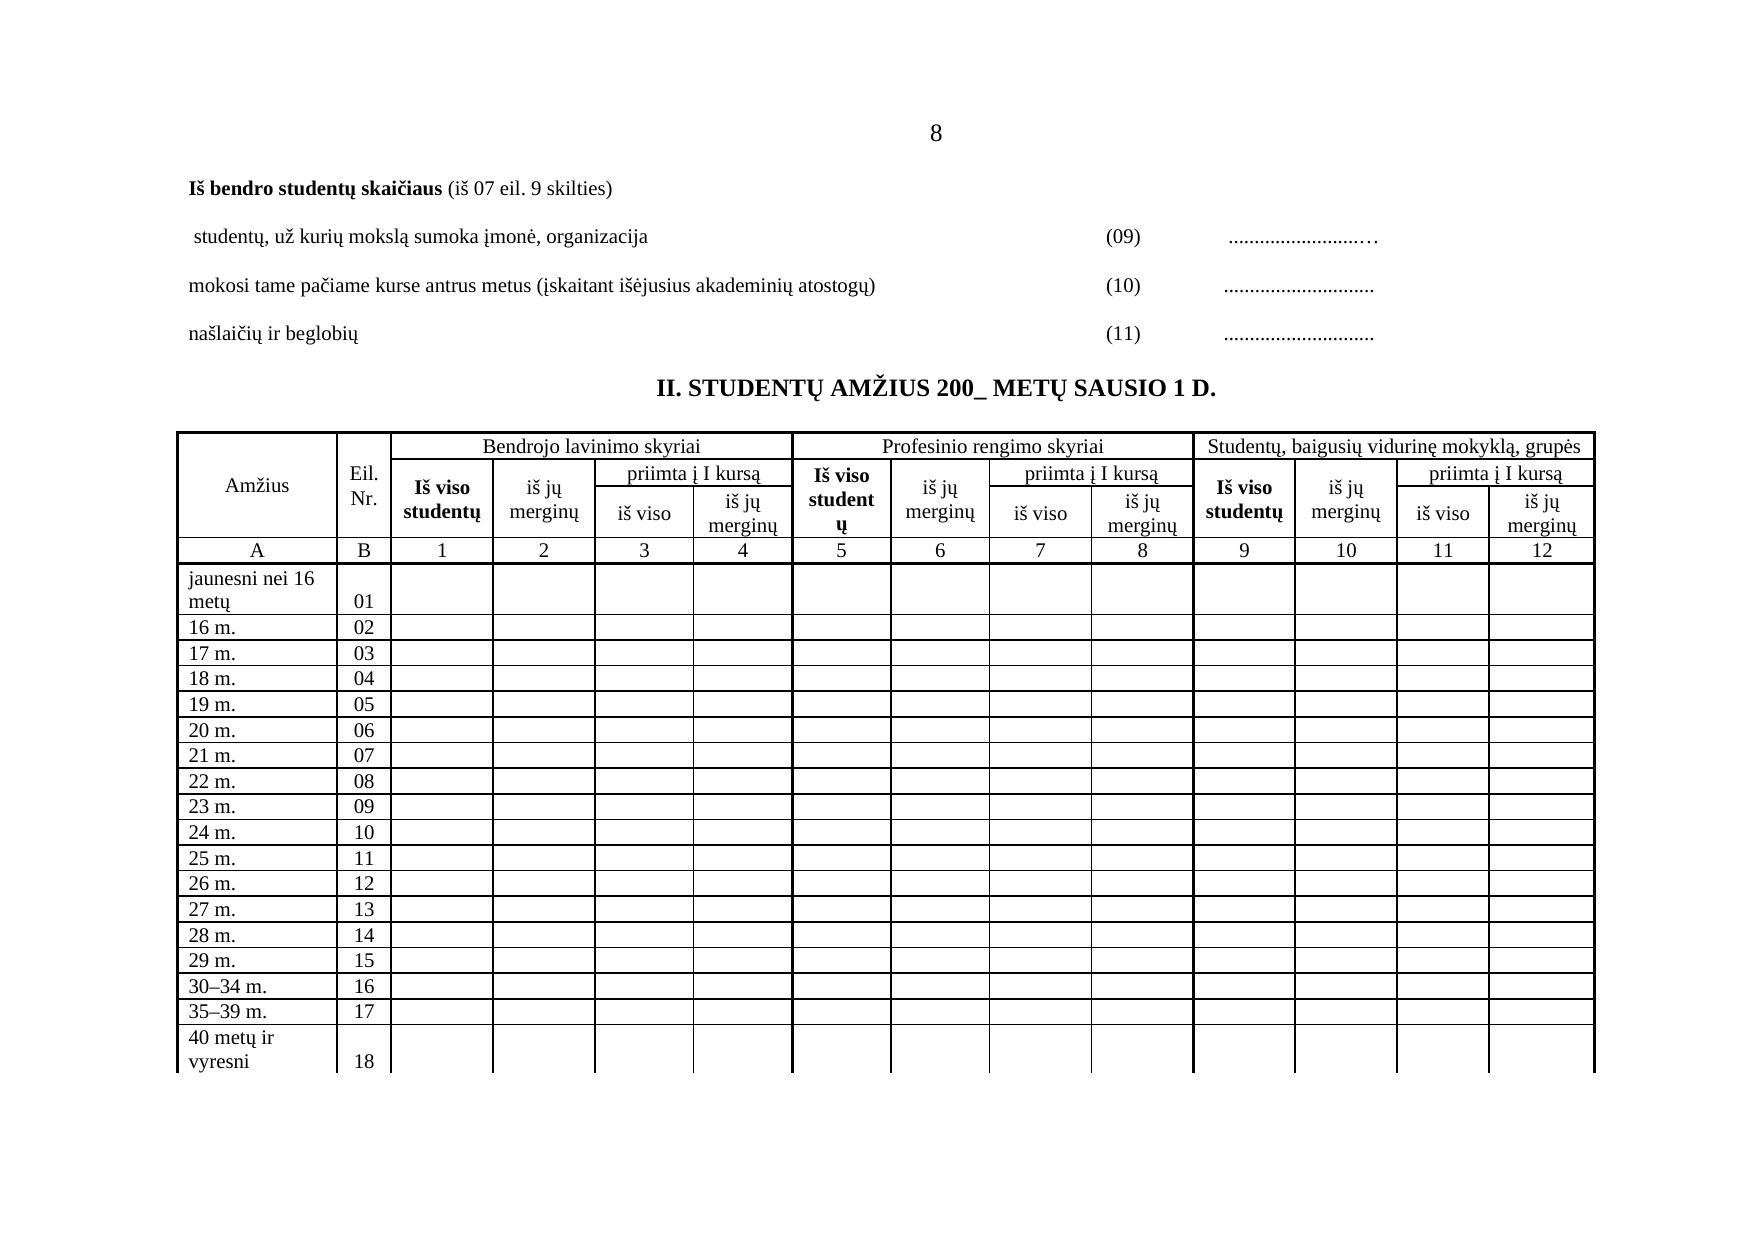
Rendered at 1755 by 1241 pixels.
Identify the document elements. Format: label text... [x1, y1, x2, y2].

table_cell [794, 615, 890, 639]
table_cell [794, 1000, 890, 1023]
table_cell [892, 1000, 989, 1023]
table_cell [1095, 200, 1217, 224]
table_cell [1092, 692, 1192, 716]
table_cell [1398, 692, 1488, 716]
table_cell iš jų merginų [1490, 487, 1593, 537]
table_cell [1398, 1000, 1488, 1023]
table_cell [1092, 666, 1192, 690]
table_cell [392, 923, 492, 947]
table_cell priimta į I kursą [990, 460, 1192, 485]
table_cell [990, 666, 1091, 690]
table_cell [990, 641, 1091, 665]
table_cell [892, 615, 989, 639]
table_cell 20 m. [179, 718, 336, 742]
table_cell [1092, 769, 1192, 793]
table_cell [1490, 769, 1593, 793]
table_cell 7 [990, 538, 1091, 562]
table_cell [494, 1000, 594, 1023]
table_cell [892, 666, 989, 690]
table_cell 19 m. [179, 692, 336, 716]
table_cell [1398, 923, 1488, 947]
table_cell [494, 1025, 594, 1073]
table_cell [1398, 641, 1488, 665]
table_header Iš bendro studentų skaičiaus (iš 07 eil. 9 skilties) [177, 176, 1095, 200]
table_cell [892, 795, 989, 818]
table_cell 5 [794, 538, 890, 562]
table_cell [1195, 974, 1294, 998]
table_cell 11 [1398, 538, 1488, 562]
table_cell [1490, 1000, 1593, 1023]
table_cell 27 m. [179, 897, 336, 921]
table_cell [596, 820, 693, 844]
table_cell [1195, 948, 1294, 972]
table_cell 15 [338, 948, 390, 972]
table_cell (10) [1095, 273, 1212, 297]
table_cell [494, 718, 594, 742]
table_cell [596, 974, 693, 998]
table_cell [892, 871, 989, 895]
table_cell iš jų merginų [694, 487, 791, 537]
table_cell 30–34 m. [179, 974, 336, 998]
table_cell [892, 692, 989, 716]
table_cell [1490, 641, 1593, 665]
table_cell mokosi tame pačiame kurse antrus metus (įskaitant išėjusius akademinių atostogų) [177, 273, 1095, 297]
table_cell 3 [596, 538, 693, 562]
table_cell [1296, 641, 1396, 665]
table_cell [1398, 871, 1488, 895]
table_cell [1092, 897, 1192, 921]
table_cell [392, 897, 492, 921]
table_cell iš jų merginų [1092, 487, 1192, 537]
table_cell [1398, 897, 1488, 921]
table_cell [1535, 297, 1595, 321]
table_cell [596, 1025, 693, 1073]
table_cell [1296, 692, 1396, 716]
table_cell [1296, 565, 1396, 613]
table_cell [1092, 948, 1192, 972]
table_cell [1490, 666, 1593, 690]
table_cell [494, 641, 594, 665]
table_cell [1195, 1025, 1294, 1073]
table_cell [596, 948, 693, 972]
table_cell [1296, 743, 1396, 767]
table_cell [990, 795, 1091, 818]
table_cell [596, 615, 693, 639]
table_cell [1195, 718, 1294, 742]
table_cell [694, 1000, 791, 1023]
table_cell [1092, 1025, 1192, 1073]
table_cell [1296, 666, 1396, 690]
table_cell 28 m. [179, 923, 336, 947]
table_cell 2 [494, 538, 594, 562]
table_cell [392, 846, 492, 870]
table_cell [990, 871, 1091, 895]
table_cell [1296, 1025, 1396, 1073]
table_cell [1296, 769, 1396, 793]
table_cell [892, 820, 989, 844]
table_cell [990, 948, 1091, 972]
table_cell [494, 871, 594, 895]
table_cell [392, 974, 492, 998]
table_cell 26 m. [179, 871, 336, 895]
table_cell [392, 743, 492, 767]
table_cell [990, 615, 1091, 639]
table_cell [392, 666, 492, 690]
table_cell [1296, 871, 1396, 895]
table_cell Iš viso studentų [1195, 460, 1294, 537]
table_cell B [338, 538, 390, 562]
table_cell priimta į I kursą [596, 460, 791, 485]
table_cell [596, 897, 693, 921]
table_cell [1296, 923, 1396, 947]
table_cell [1195, 565, 1294, 613]
table_cell [1490, 1025, 1593, 1073]
table_cell 04 [338, 666, 390, 690]
table_cell [990, 923, 1091, 947]
table_cell [1195, 743, 1294, 767]
table_cell [392, 820, 492, 844]
table_cell [392, 718, 492, 742]
table_cell [1195, 692, 1294, 716]
table_cell [596, 718, 693, 742]
table_cell [1092, 846, 1192, 870]
table_cell [1535, 225, 1595, 248]
table_cell [892, 743, 989, 767]
table_cell [990, 565, 1091, 613]
table_cell našlaičių ir beglobių [177, 321, 1095, 345]
table_cell [1092, 820, 1192, 844]
table_cell [1398, 718, 1488, 742]
table_header [1095, 176, 1217, 200]
table_cell iš viso [990, 487, 1091, 537]
table_cell [1490, 615, 1593, 639]
table_cell A [179, 538, 336, 562]
table_cell [694, 692, 791, 716]
table_cell [1217, 249, 1534, 273]
table_cell [794, 743, 890, 767]
table_cell [494, 846, 594, 870]
table_cell 40 metų ir vyresni [179, 1025, 336, 1073]
table_cell 23 m. [179, 795, 336, 818]
table_cell [794, 769, 890, 793]
table_cell [596, 1000, 693, 1023]
table_cell [794, 871, 890, 895]
table_cell [694, 795, 791, 818]
table_cell [1195, 846, 1294, 870]
table_cell [1195, 769, 1294, 793]
table_cell [694, 718, 791, 742]
table_cell [1092, 1000, 1192, 1023]
table_cell [392, 565, 492, 613]
table_cell .........................… [1217, 225, 1534, 248]
table_cell [1296, 1000, 1396, 1023]
table_cell [1490, 846, 1593, 870]
table_cell [1195, 871, 1294, 895]
table_cell [990, 743, 1091, 767]
table_cell 08 [338, 769, 390, 793]
table_cell [1296, 820, 1396, 844]
table_cell [990, 897, 1091, 921]
table_cell [494, 795, 594, 818]
table_cell [392, 1025, 492, 1073]
table_cell [392, 871, 492, 895]
table_cell 01 [338, 565, 390, 613]
table_cell [494, 897, 594, 921]
table_cell [1296, 718, 1396, 742]
table_cell [494, 769, 594, 793]
table_cell [1296, 897, 1396, 921]
table_cell 11 [338, 846, 390, 870]
table_cell [392, 948, 492, 972]
table_cell 07 [338, 743, 390, 767]
table_cell 05 [338, 692, 390, 716]
table_cell iš jų merginų [494, 460, 594, 537]
table_cell 10 [338, 820, 390, 844]
table_cell [596, 846, 693, 870]
table_cell [1217, 200, 1534, 224]
table_cell 24 m. [179, 820, 336, 844]
table_cell [694, 974, 791, 998]
table_cell [1490, 923, 1593, 947]
table_cell [892, 769, 989, 793]
table_cell [694, 666, 791, 690]
table_cell [1212, 297, 1534, 321]
table_header Amžius [179, 434, 336, 537]
table_cell [694, 871, 791, 895]
table_cell [1092, 871, 1192, 895]
table_cell [1195, 923, 1294, 947]
table_cell [1398, 769, 1488, 793]
table_cell [392, 641, 492, 665]
table_cell [494, 923, 594, 947]
table_cell [1398, 820, 1488, 844]
table_cell [1296, 846, 1396, 870]
table_cell [392, 769, 492, 793]
table_cell [892, 1025, 989, 1073]
table_cell [596, 743, 693, 767]
table_cell [694, 615, 791, 639]
table_cell [177, 297, 1095, 321]
table_cell [177, 249, 1095, 273]
table_cell [1398, 974, 1488, 998]
table_cell [1095, 249, 1217, 273]
table_header Eil. Nr. [338, 434, 390, 537]
table_cell [1535, 200, 1595, 224]
table_cell [1398, 565, 1488, 613]
table_cell Iš viso studentų [794, 460, 890, 537]
table_cell [1398, 948, 1488, 972]
table_cell [392, 692, 492, 716]
table_cell [1092, 718, 1192, 742]
table_cell [694, 769, 791, 793]
table_cell [1398, 615, 1488, 639]
table_cell [694, 565, 791, 613]
table_cell 09 [338, 795, 390, 818]
table_cell 22 m. [179, 769, 336, 793]
table_cell [794, 948, 890, 972]
table_cell [1490, 565, 1593, 613]
table_cell [1490, 718, 1593, 742]
table_cell [1296, 615, 1396, 639]
table_cell [1195, 615, 1294, 639]
table_cell [694, 846, 791, 870]
table_cell [494, 692, 594, 716]
table_cell [794, 795, 890, 818]
table_cell [794, 923, 890, 947]
table_cell [990, 718, 1091, 742]
table_cell [392, 615, 492, 639]
table_cell 13 [338, 897, 390, 921]
table_cell [1195, 820, 1294, 844]
table_cell 8 [1092, 538, 1192, 562]
table_cell [1535, 321, 1595, 345]
table_cell [1092, 565, 1192, 613]
table_cell [1195, 795, 1294, 818]
table_cell [494, 565, 594, 613]
table_cell 1 [392, 538, 492, 562]
table_cell [1490, 974, 1593, 998]
table_cell ............................. [1212, 273, 1534, 297]
table_cell [1296, 948, 1396, 972]
table_header Bendrojo lavinimo skyriai [392, 434, 791, 458]
table_cell 35–39 m. [179, 1000, 336, 1023]
table_cell [1490, 743, 1593, 767]
table_cell [1092, 795, 1192, 818]
table_cell [794, 718, 890, 742]
table_cell 18 m. [179, 666, 336, 690]
table_header [1217, 176, 1534, 200]
table_cell 9 [1195, 538, 1294, 562]
table_cell [1296, 974, 1396, 998]
table_cell 03 [338, 641, 390, 665]
table_cell [494, 948, 594, 972]
table_cell [1490, 820, 1593, 844]
table_cell [694, 1025, 791, 1073]
table_cell [1095, 297, 1212, 321]
table_cell Iš viso studentų [392, 460, 492, 537]
table_cell [1398, 1025, 1488, 1073]
table_cell [990, 1000, 1091, 1023]
table_cell [990, 974, 1091, 998]
table_cell [596, 565, 693, 613]
table_cell [1092, 974, 1192, 998]
table_cell [694, 923, 791, 947]
table_cell 16 m. [179, 615, 336, 639]
table_cell [892, 641, 989, 665]
table_cell [892, 565, 989, 613]
table_cell [794, 820, 890, 844]
table_header [1535, 176, 1595, 200]
table_cell [1195, 897, 1294, 921]
table_cell 12 [1490, 538, 1593, 562]
table_cell 4 [694, 538, 791, 562]
table_cell [1195, 666, 1294, 690]
table_cell [990, 692, 1091, 716]
table_cell [694, 897, 791, 921]
table_header Profesinio rengimo skyriai [794, 434, 1192, 458]
table_cell [694, 820, 791, 844]
table_cell 17 m. [179, 641, 336, 665]
table_cell [1490, 948, 1593, 972]
table_cell [1092, 641, 1192, 665]
table_cell 14 [338, 923, 390, 947]
table_cell [794, 1025, 890, 1073]
table_cell [1092, 923, 1192, 947]
table_cell [1092, 615, 1192, 639]
table_cell 18 [338, 1025, 390, 1073]
table_cell [794, 897, 890, 921]
table_header Studentų, baigusių vidurinę mokyklą, grupės [1195, 434, 1593, 458]
table_cell studentų, už kurių mokslą sumoka įmonė, organizacija [177, 225, 1095, 248]
table_cell [990, 846, 1091, 870]
table_cell [892, 974, 989, 998]
table_cell (09) [1095, 225, 1217, 248]
table_cell 25 m. [179, 846, 336, 870]
table_cell priimta į I kursą [1398, 460, 1593, 485]
table_cell [1398, 743, 1488, 767]
table_cell [694, 743, 791, 767]
table_cell [1490, 692, 1593, 716]
table_cell [892, 897, 989, 921]
text II. studentų amžius 200_ metų sausio 1 d. [177, 373, 1695, 402]
table_cell [694, 948, 791, 972]
table_cell 21 m. [179, 743, 336, 767]
table_cell iš viso [1398, 487, 1488, 537]
table_cell [1195, 641, 1294, 665]
table_cell ............................. [1212, 321, 1534, 345]
table_cell [990, 1025, 1091, 1073]
table_cell 12 [338, 871, 390, 895]
table_cell [596, 666, 693, 690]
table_cell [1535, 273, 1595, 297]
table_cell [494, 615, 594, 639]
table_cell [494, 743, 594, 767]
table_cell iš jų merginų [1296, 460, 1396, 537]
table_cell [1535, 249, 1595, 273]
table_cell [794, 974, 890, 998]
table_cell 16 [338, 974, 390, 998]
table_cell 02 [338, 615, 390, 639]
table_cell 6 [892, 538, 989, 562]
table_cell (11) [1095, 321, 1212, 345]
table_cell [596, 641, 693, 665]
table_cell [1490, 897, 1593, 921]
table_cell [494, 974, 594, 998]
table_cell [892, 718, 989, 742]
table_cell [990, 820, 1091, 844]
table_cell [494, 666, 594, 690]
table_cell [1092, 743, 1192, 767]
table_cell [596, 692, 693, 716]
table_cell 06 [338, 718, 390, 742]
table_cell [1195, 1000, 1294, 1023]
table_cell [892, 923, 989, 947]
table_cell 17 [338, 1000, 390, 1023]
table_cell [1490, 795, 1593, 818]
table_cell [694, 641, 791, 665]
table_cell [892, 948, 989, 972]
table_cell 29 m. [179, 948, 336, 972]
table_cell [596, 769, 693, 793]
table_cell [794, 846, 890, 870]
table_cell [1296, 795, 1396, 818]
table_cell jaunesni nei 16 metų [179, 565, 336, 613]
table_cell [1490, 871, 1593, 895]
table_cell [990, 769, 1091, 793]
table_cell [794, 692, 890, 716]
table_cell [794, 666, 890, 690]
table_cell 10 [1296, 538, 1396, 562]
table_cell [177, 200, 1095, 224]
table_cell [794, 565, 890, 613]
table_cell [494, 820, 594, 844]
table_cell [892, 846, 989, 870]
table_cell [596, 795, 693, 818]
table_cell [794, 641, 890, 665]
table_cell [596, 871, 693, 895]
table_cell iš jų merginų [892, 460, 989, 537]
table_cell [1398, 666, 1488, 690]
table_cell [1398, 795, 1488, 818]
table_cell [392, 1000, 492, 1023]
table_cell [392, 795, 492, 818]
table_cell [596, 923, 693, 947]
table_cell iš viso [596, 487, 693, 537]
table_cell [1398, 846, 1488, 870]
